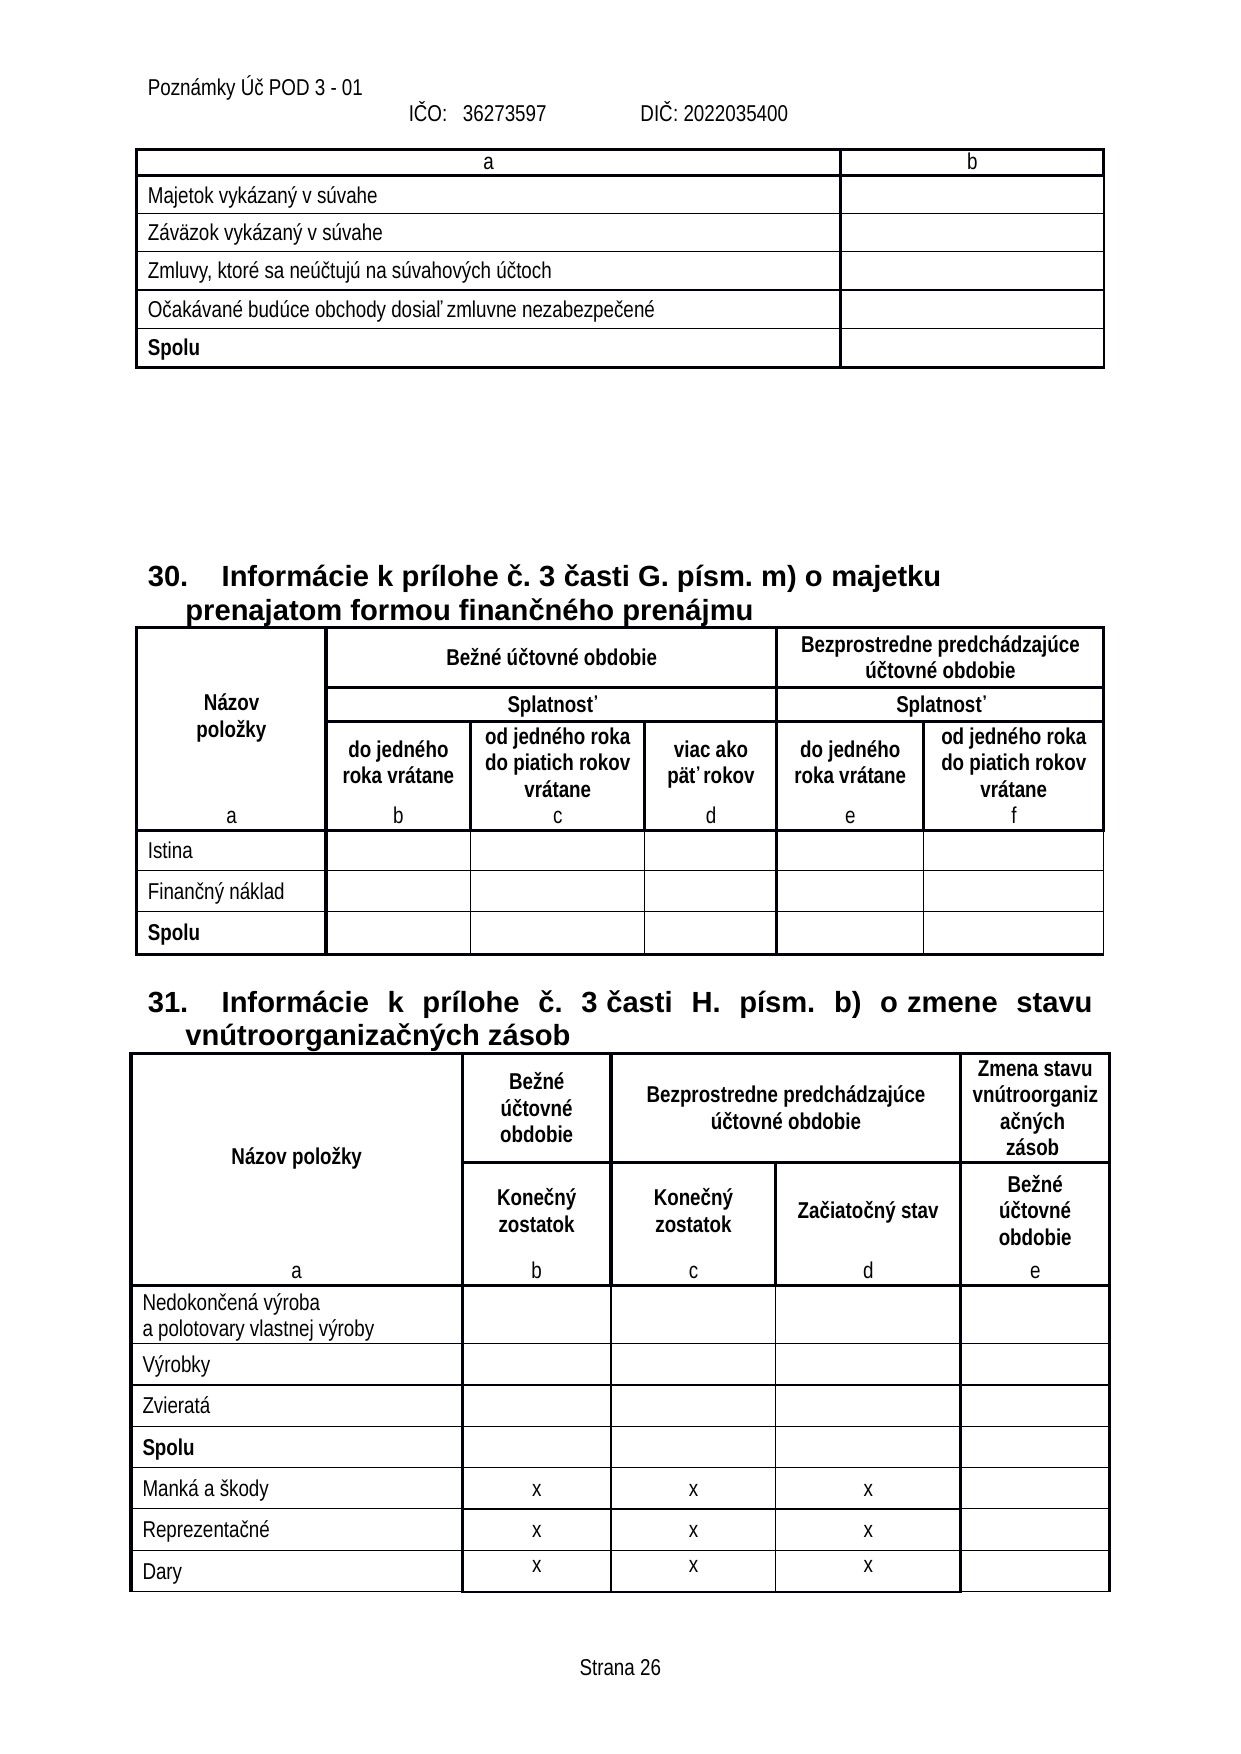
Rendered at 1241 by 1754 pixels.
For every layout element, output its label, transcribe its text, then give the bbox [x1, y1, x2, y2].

table_cell e [778, 802, 922, 828]
table_cell Splatnosť [778, 689, 1102, 720]
table_cell [842, 214, 1103, 251]
table_cell [645, 912, 775, 952]
table_cell do jedného roka vrátane [328, 723, 469, 802]
table_cell x [776, 1551, 959, 1591]
table_cell [328, 832, 470, 870]
table_cell Spolu [133, 1427, 461, 1467]
table_cell Reprezentačné [133, 1509, 461, 1549]
table_cell x [612, 1468, 775, 1508]
table_cell x [464, 1510, 610, 1549]
table_cell [924, 871, 1103, 911]
table_cell [612, 1344, 775, 1384]
table_cell Záväzok vykázaný v súvahe [138, 214, 839, 251]
table_cell [612, 1386, 775, 1426]
title Informácie k prílohe č. 3 časti G. písm. m) o majetku prenajatom formou finančného prenájmu [148, 559, 1092, 626]
table_cell Očakávané budúce obchody dosiaľ zmluvne nezabezpečené [138, 291, 839, 328]
table_cell Spolu [138, 912, 324, 952]
table_cell [842, 177, 1103, 212]
table_cell a [138, 151, 839, 174]
table_cell Majetok vykázaný v súvahe [138, 177, 839, 212]
table_cell x [464, 1468, 610, 1508]
table_cell Zvieratá [133, 1386, 461, 1426]
table_cell [924, 912, 1103, 952]
table_cell [778, 871, 923, 911]
table_cell [471, 832, 644, 870]
table_cell Konečný zostatok [613, 1164, 774, 1257]
table_cell [776, 1287, 959, 1343]
table_cell viac ako päť rokov [646, 723, 775, 802]
table_cell a [138, 802, 324, 828]
table_cell Splatnosť [328, 689, 775, 720]
table_cell e [962, 1258, 1108, 1284]
table_cell f [925, 802, 1102, 828]
table_cell [464, 1344, 610, 1384]
table_cell [471, 912, 644, 952]
table_cell Zmluvy, ktoré sa neúčtujú na súvahových účtoch [138, 252, 839, 289]
table_cell [464, 1386, 610, 1426]
table_cell [328, 912, 470, 952]
table_cell [328, 871, 470, 911]
table_cell [776, 1427, 959, 1467]
table_cell d [646, 802, 775, 828]
table_cell Istina [138, 832, 324, 870]
table_header Názov položky [133, 1055, 461, 1257]
table_cell [962, 1287, 1108, 1343]
table_cell Finančný náklad [138, 871, 324, 911]
table_cell Začiatočný stav [777, 1164, 959, 1257]
table_cell [842, 252, 1103, 289]
title Informácie k prílohe č. 3 časti H. písm. b) o zmene stavu vnútroorganizačných zásob [148, 985, 1092, 1052]
table_cell x [612, 1510, 775, 1549]
table_cell od jedného roka do piatich rokov vrátane [925, 723, 1102, 802]
table_cell [962, 1386, 1108, 1426]
table_cell [962, 1551, 1108, 1591]
table_cell [776, 1386, 959, 1426]
table_cell do jedného roka vrátane [778, 723, 922, 802]
table_cell [645, 871, 775, 911]
table_cell a [133, 1258, 461, 1284]
table_cell Dary [133, 1551, 461, 1591]
table_cell d [777, 1258, 959, 1284]
table_cell [612, 1287, 775, 1343]
table_cell [645, 832, 775, 870]
table_cell Spolu [138, 329, 839, 366]
table_cell Konečný zostatok [464, 1164, 609, 1257]
table_cell [464, 1287, 610, 1343]
table_cell Manká a škody [133, 1468, 461, 1508]
table_cell [962, 1427, 1108, 1467]
table_cell [778, 832, 923, 870]
table_cell x [612, 1551, 775, 1591]
table_cell [776, 1344, 959, 1384]
table_cell x [776, 1510, 959, 1549]
table_cell [464, 1427, 610, 1467]
table_cell [612, 1427, 775, 1467]
table_cell [842, 291, 1103, 328]
table_header Bežné účtovné obdobie [328, 629, 775, 686]
table_cell Výrobky [133, 1344, 461, 1384]
table_cell [778, 912, 923, 952]
table_cell b [464, 1258, 609, 1284]
table_header Názov položky [138, 629, 324, 802]
table_cell c [472, 802, 643, 828]
table_cell [962, 1468, 1108, 1508]
table_cell [924, 832, 1103, 870]
table_cell Nedokončená výroba a polotovary vlastnej výroby [133, 1287, 461, 1343]
table_cell x [776, 1468, 959, 1508]
table_header Zmena stavu vnútroorganizačných zásob [962, 1055, 1108, 1161]
table_header Bezprostredne predchádzajúce účtovné obdobie [778, 629, 1102, 686]
table_cell [962, 1509, 1108, 1549]
table_cell x [464, 1551, 610, 1591]
table_cell [471, 871, 644, 911]
table_cell c [613, 1258, 774, 1284]
table_header Bežné účtovné obdobie [464, 1055, 609, 1161]
table_header Bezprostredne predchádzajúce účtovné obdobie [613, 1055, 959, 1161]
table_cell [962, 1344, 1108, 1384]
table_cell Bežné účtovné obdobie [962, 1164, 1108, 1257]
table_cell od jedného roka do piatich rokov vrátane [472, 723, 643, 802]
table_cell [842, 329, 1103, 366]
table_cell b [328, 802, 469, 828]
table_cell b [842, 151, 1102, 174]
